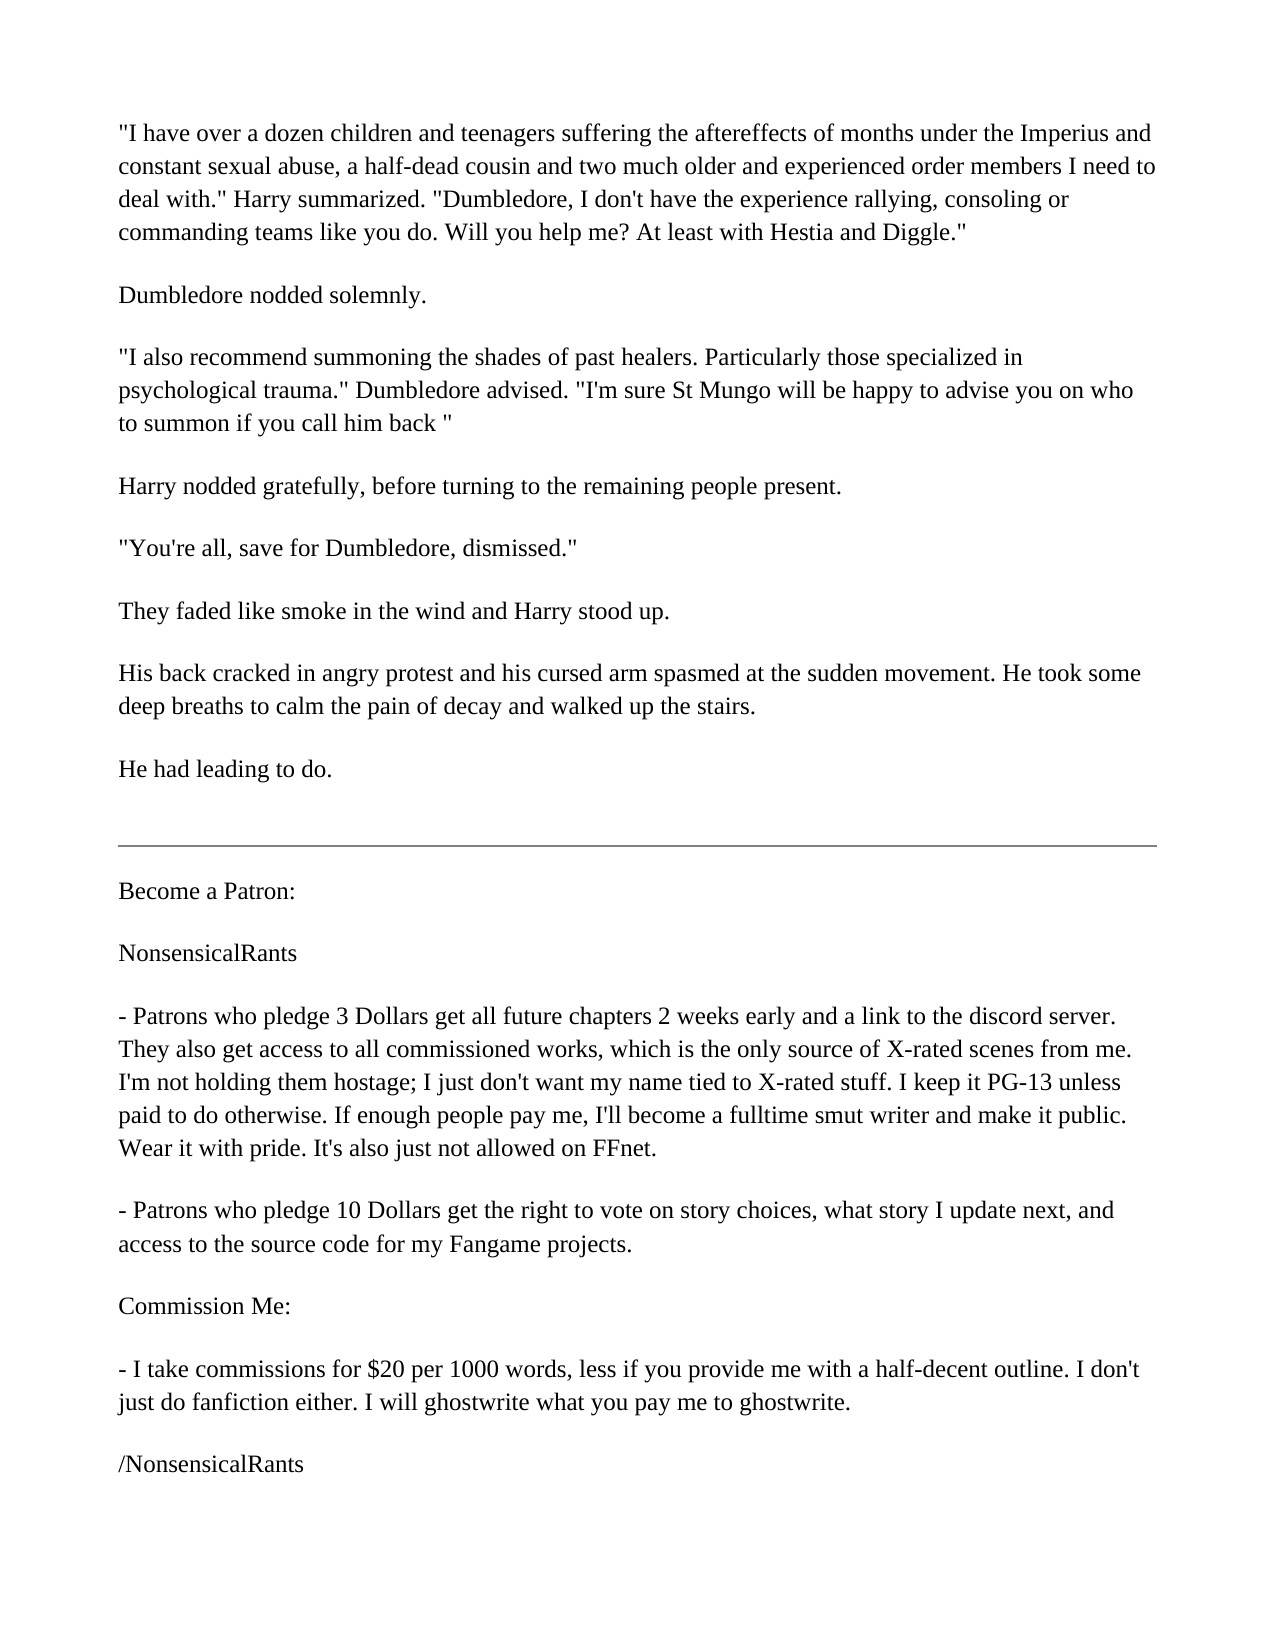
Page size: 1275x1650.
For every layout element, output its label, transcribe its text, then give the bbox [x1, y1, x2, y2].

text They faded like smoke in the wind and Harry stood up. [118, 596, 1157, 624]
text "I also recommend summoning the shades of past healers. Particularly those specialized in psychological trauma." Dumbledore advised. "I'm sure St Mungo will be happy to advise you on who to summon if you call him back " [118, 342, 1157, 437]
text - Patrons who pledge 10 Dollars get the right to vote on story choices, what story I update next, and access to the source code for my Fangame projects. [118, 1196, 1157, 1257]
text Dumbledore nodded solemnly. [118, 280, 1157, 308]
text - I take commissions for $20 per 1000 words, less if you provide me with a half-decent outline. I don't just do fanfiction either. I will ghostwrite what you pay me to ghostwrite. [118, 1354, 1157, 1415]
text Harry nodded gratefully, before turning to the remaining people present. [118, 471, 1157, 499]
text NonsensicalRants [118, 938, 1157, 967]
text "I have over a dozen children and teenagers suffering the aftereffects of months under the Imperius and constant sexual abuse, a half-dead cousin and two much older and experienced order members I need to deal with." Harry summarized. "Dumbledore, I don't have the experience rallying, consoling or commanding teams like you do. Will you help me? At least with Hestia and Diggle." [118, 118, 1157, 246]
text He had leading to do. [118, 754, 1157, 782]
text /NonsensicalRants [118, 1449, 1157, 1478]
text Become a Patron: [118, 876, 1157, 905]
text - Patrons who pledge 3 Dollars get all future chapters 2 weeks early and a link to the discord server. They also get access to all commissioned works, which is the only source of X-rated scenes from me. I'm not holding them hostage; I just don't want my name tied to X-rated stuff. I keep it PG-13 unless paid to do otherwise. If enough people pay me, I'll become a fulltime smut writer and make it public. Wear it with pride. It's also just not allowed on FFnet. [118, 1001, 1157, 1162]
text "You're all, save for Dumbledore, dismissed." [118, 533, 1157, 562]
text Commission Me: [118, 1291, 1157, 1320]
text His back cracked in angry protest and his cursed arm spasmed at the sudden movement. He took some deep breaths to calm the pain of decay and walked up the stairs. [118, 658, 1157, 720]
